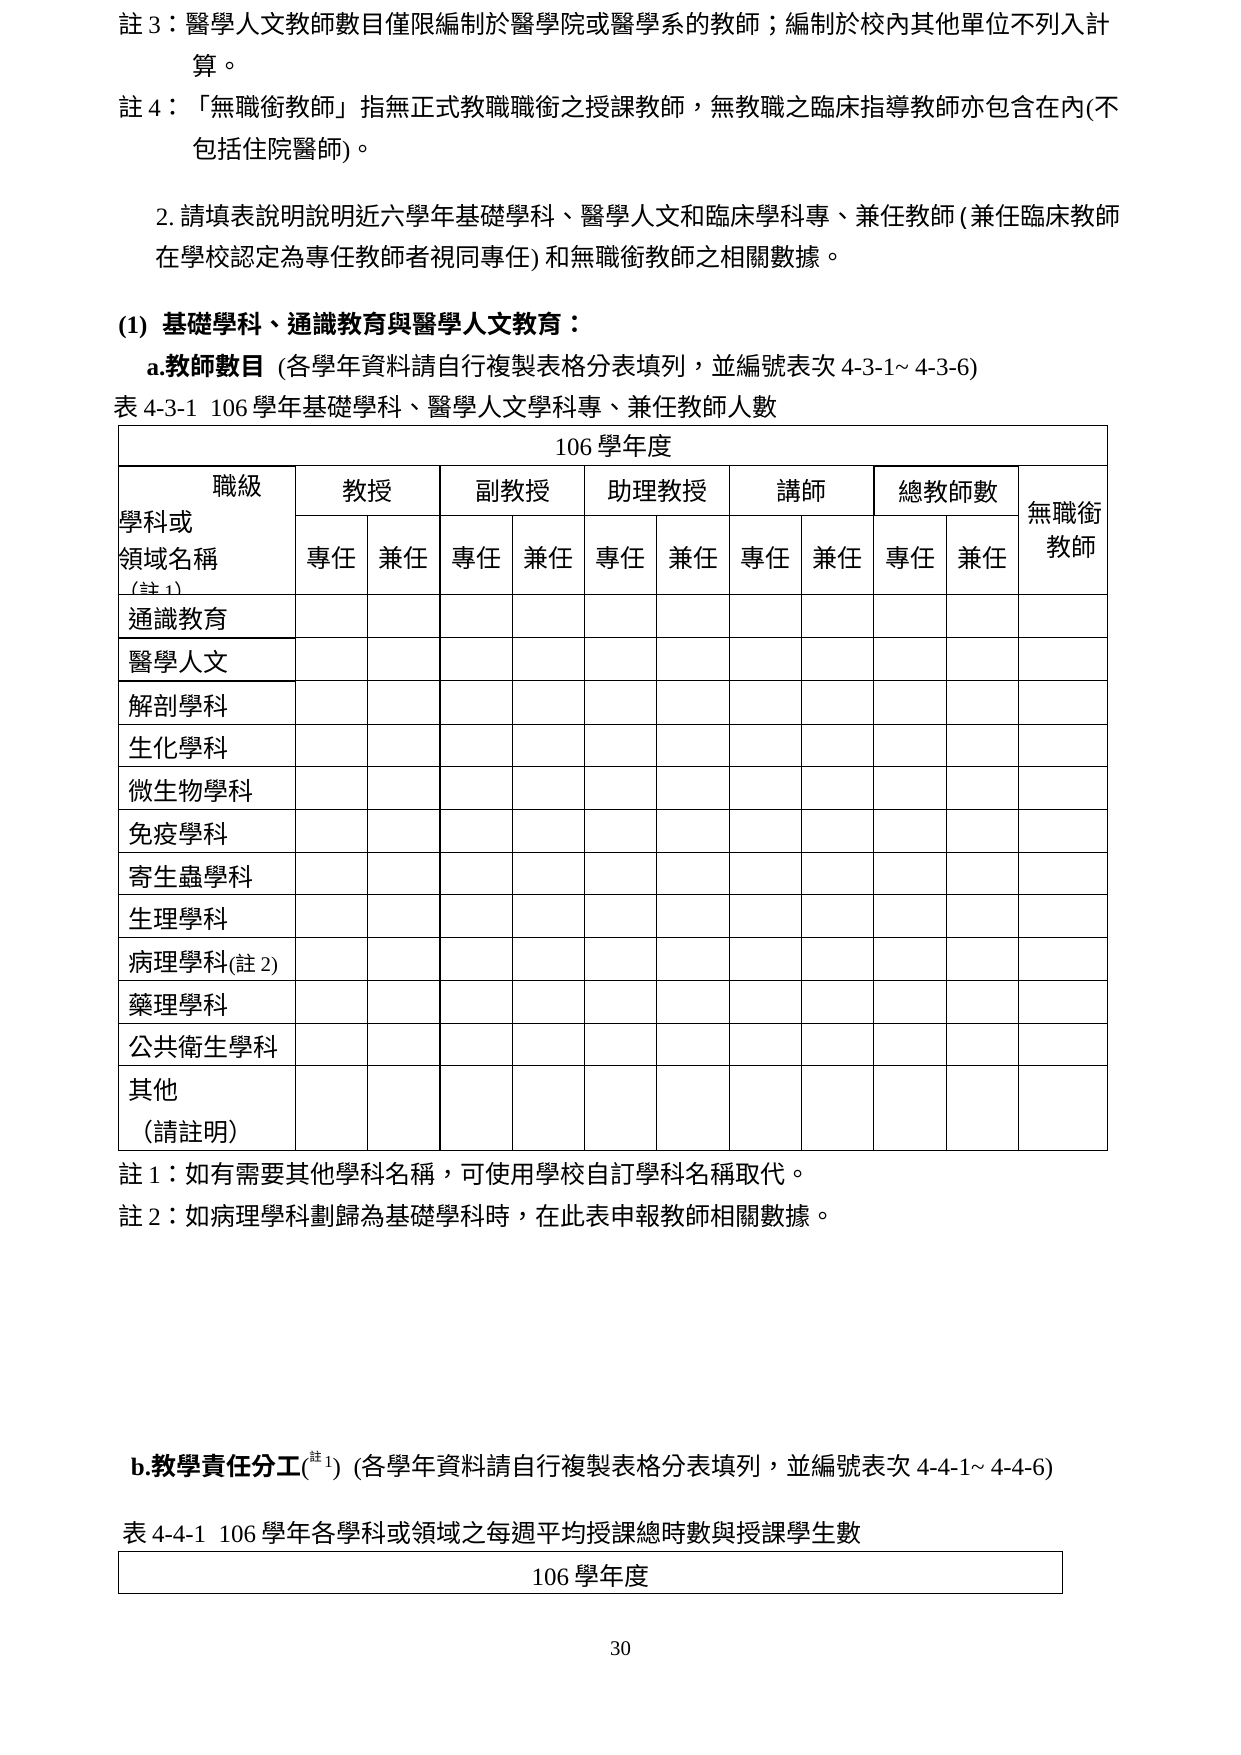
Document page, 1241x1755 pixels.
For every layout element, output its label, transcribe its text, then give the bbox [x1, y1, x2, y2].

table_cell [368, 638, 439, 680]
table_cell [296, 681, 367, 723]
table_cell 職級 學科或 領域名稱 （註1） [119, 467, 295, 594]
table_cell [368, 1066, 439, 1149]
table_cell [657, 981, 729, 1022]
table_cell [802, 681, 873, 723]
table_cell [657, 725, 729, 766]
table_cell [802, 595, 873, 637]
table_cell [441, 638, 512, 680]
table_cell [874, 810, 946, 852]
table_cell [657, 895, 729, 937]
table_cell [296, 638, 367, 680]
table_cell 通識教育 [119, 595, 295, 637]
table_cell [441, 853, 512, 894]
table_cell [730, 895, 801, 937]
table_header 106學年度 [119, 426, 1107, 465]
table_cell [730, 681, 801, 723]
table_cell [368, 767, 439, 809]
table_cell [947, 981, 1018, 1022]
table_cell [730, 853, 801, 894]
table_cell [513, 681, 584, 723]
table_cell [874, 1066, 946, 1149]
table_cell [874, 638, 946, 680]
text 註1：如有需要其他學科名稱，可使用學校自訂學科名稱取代。 [118, 1151, 1122, 1192]
table_cell [802, 725, 873, 766]
table_cell [441, 895, 512, 937]
table_cell [368, 810, 439, 852]
table_cell [513, 595, 584, 637]
text 註4：「無職銜教師」指無正式教職職銜之授課教師，無教職之臨床指導教師亦包含在內(不 包括住院醫師)。 [118, 83, 1122, 167]
table_cell [441, 938, 512, 980]
table_cell [657, 1066, 729, 1149]
table_cell [513, 1066, 584, 1149]
table_cell [874, 725, 946, 766]
table_cell [296, 725, 367, 766]
text 表4-3-1 106學年基礎學科、醫學人文學科專、兼任教師人數 [94, 383, 1148, 425]
table_cell [657, 595, 729, 637]
table_cell 專任 [585, 516, 656, 594]
table_cell [296, 981, 367, 1022]
table_cell 總教師數 [875, 467, 1018, 515]
table_cell [585, 595, 656, 637]
table_cell [368, 895, 439, 937]
table_cell [296, 767, 367, 809]
table_cell 助理教授 [585, 466, 729, 515]
table_cell [874, 595, 946, 637]
table_cell [513, 767, 584, 809]
table_cell [947, 1066, 1018, 1149]
table_cell [730, 595, 801, 637]
table_cell [657, 938, 729, 980]
table_cell [441, 681, 512, 723]
table_cell [1019, 938, 1107, 980]
table_cell [730, 810, 801, 852]
table_cell [368, 938, 439, 980]
table_cell [513, 853, 584, 894]
table_cell [947, 938, 1018, 980]
table_cell [657, 853, 729, 894]
table_header 106學年度 [119, 1552, 1062, 1593]
table_cell [657, 767, 729, 809]
table_cell [296, 853, 367, 894]
table_cell [730, 638, 801, 680]
table_cell [585, 1066, 656, 1149]
table_cell [368, 853, 439, 894]
table_cell [1019, 767, 1107, 809]
table_cell [441, 1066, 512, 1149]
table_cell [657, 810, 729, 852]
table_cell [802, 981, 873, 1022]
table_cell 兼任 [657, 516, 729, 594]
table_cell [441, 1024, 512, 1065]
table_cell [802, 938, 873, 980]
table_cell [513, 1024, 584, 1065]
table_cell 教授 [296, 466, 439, 515]
table_cell [296, 595, 367, 637]
table_cell [368, 595, 439, 637]
table_cell [585, 981, 656, 1022]
list 基礎學科、通識教育與醫學人文教育： [118, 300, 1122, 342]
table_cell [441, 725, 512, 766]
table_cell [730, 1066, 801, 1149]
table_cell [296, 938, 367, 980]
table_cell [585, 810, 656, 852]
table_cell [874, 767, 946, 809]
table_cell [947, 681, 1018, 723]
table_cell [513, 938, 584, 980]
table_cell 講師 [730, 466, 873, 515]
table_cell 藥理學科 [119, 981, 295, 1022]
table_cell [1019, 810, 1107, 852]
table_cell [657, 1024, 729, 1065]
table_cell [874, 981, 946, 1022]
text a.教師數目 (各學年資料請自行複製表格分表填列，並編號表次4-3-1~ 4-3-6) [146, 342, 1122, 383]
table_cell [1019, 681, 1107, 723]
table_cell 生化學科 [119, 725, 295, 766]
table_cell 公共衛生學科 [119, 1024, 295, 1065]
text 註2：如病理學科劃歸為基礎學科時，在此表申報教師相關數據。 [118, 1192, 1122, 1234]
table_cell [874, 895, 946, 937]
table_cell [585, 681, 656, 723]
table_cell [441, 810, 512, 852]
table_cell 免疫學科 [119, 810, 295, 852]
table_cell [730, 981, 801, 1022]
table_cell [730, 1024, 801, 1065]
table_cell [368, 681, 439, 723]
table_cell [368, 1024, 439, 1065]
table_cell [368, 981, 439, 1022]
table_cell [1019, 895, 1107, 937]
table_cell [513, 810, 584, 852]
table_cell 副教授 [441, 466, 584, 515]
table_cell [513, 981, 584, 1022]
table_cell [441, 767, 512, 809]
table_cell [874, 1024, 946, 1065]
table_cell [585, 767, 656, 809]
table_cell [730, 725, 801, 766]
table_cell 寄生蟲學科 [119, 853, 295, 894]
table_cell [296, 895, 367, 937]
table_cell [585, 895, 656, 937]
table_cell [947, 767, 1018, 809]
table_cell [1019, 1066, 1107, 1149]
table_cell [368, 725, 439, 766]
table_cell [296, 810, 367, 852]
table_cell [802, 1066, 873, 1149]
table_cell [1019, 725, 1107, 766]
table_cell [296, 1066, 367, 1149]
table_cell [1019, 638, 1107, 680]
table_cell [441, 595, 512, 637]
table_cell 專任 [441, 516, 512, 594]
table_cell [874, 681, 946, 723]
table_cell [947, 638, 1018, 680]
table_cell [947, 853, 1018, 894]
table_cell [1019, 981, 1107, 1022]
table_cell [802, 895, 873, 937]
table_cell [802, 638, 873, 680]
table_cell [1019, 853, 1107, 894]
table_cell 其他 （請註明） [119, 1066, 295, 1149]
table_cell [657, 638, 729, 680]
table_cell 解剖學科 [119, 682, 295, 723]
table_cell [730, 767, 801, 809]
text 表4-4-1 106學年各學科或領域之每週平均授課總時數與授課學生數 [109, 1509, 1122, 1551]
table_cell [441, 981, 512, 1022]
table_cell 兼任 [513, 516, 584, 594]
table_cell [802, 853, 873, 894]
table_cell 生理學科 [119, 895, 295, 937]
table_cell 專任 [874, 516, 946, 594]
table_cell [1019, 595, 1107, 637]
table_cell 兼任 [368, 516, 439, 594]
table_cell [296, 1024, 367, 1065]
table_cell [585, 638, 656, 680]
table_cell 專任 [296, 516, 367, 594]
table_cell 病理學科(註2) [119, 938, 295, 980]
table_cell 醫學人文 [119, 639, 295, 680]
table_cell 專任 [730, 516, 801, 594]
table_cell 無職銜教師 [1019, 466, 1107, 594]
table_cell 兼任 [947, 516, 1018, 594]
table_cell [802, 1024, 873, 1065]
table_cell [947, 895, 1018, 937]
table_cell [585, 725, 656, 766]
table_cell [585, 938, 656, 980]
table_cell [874, 853, 946, 894]
table_cell [947, 595, 1018, 637]
table_cell [947, 810, 1018, 852]
table_cell [802, 767, 873, 809]
table_cell [730, 938, 801, 980]
table_cell [585, 853, 656, 894]
text b.教學責任分工(註1) (各學年資料請自行複製表格分表填列，並編號表次4-4-1~ 4-4-6) [118, 1442, 1122, 1484]
table_cell [513, 638, 584, 680]
table_cell [947, 1024, 1018, 1065]
table_cell [513, 895, 584, 937]
table_cell [802, 810, 873, 852]
list 請填表說明說明近六學年基礎學科、醫學人文和臨床學科專、兼任教師(兼任臨床教師在學校認定為專任教師者視同專任) 和無職銜教師之相關數據。 [156, 192, 1122, 275]
table_cell [874, 938, 946, 980]
table_cell 微生物學科 [119, 767, 295, 809]
table_cell [585, 1024, 656, 1065]
table_cell 兼任 [802, 516, 873, 594]
text 註3：醫學人文教師數目僅限編制於醫學院或醫學系的教師；編制於校內其他單位不列入計 算。 [118, 0, 1122, 83]
table_cell [947, 725, 1018, 766]
table_cell [513, 725, 584, 766]
table_cell [657, 681, 729, 723]
table_cell [1019, 1024, 1107, 1065]
